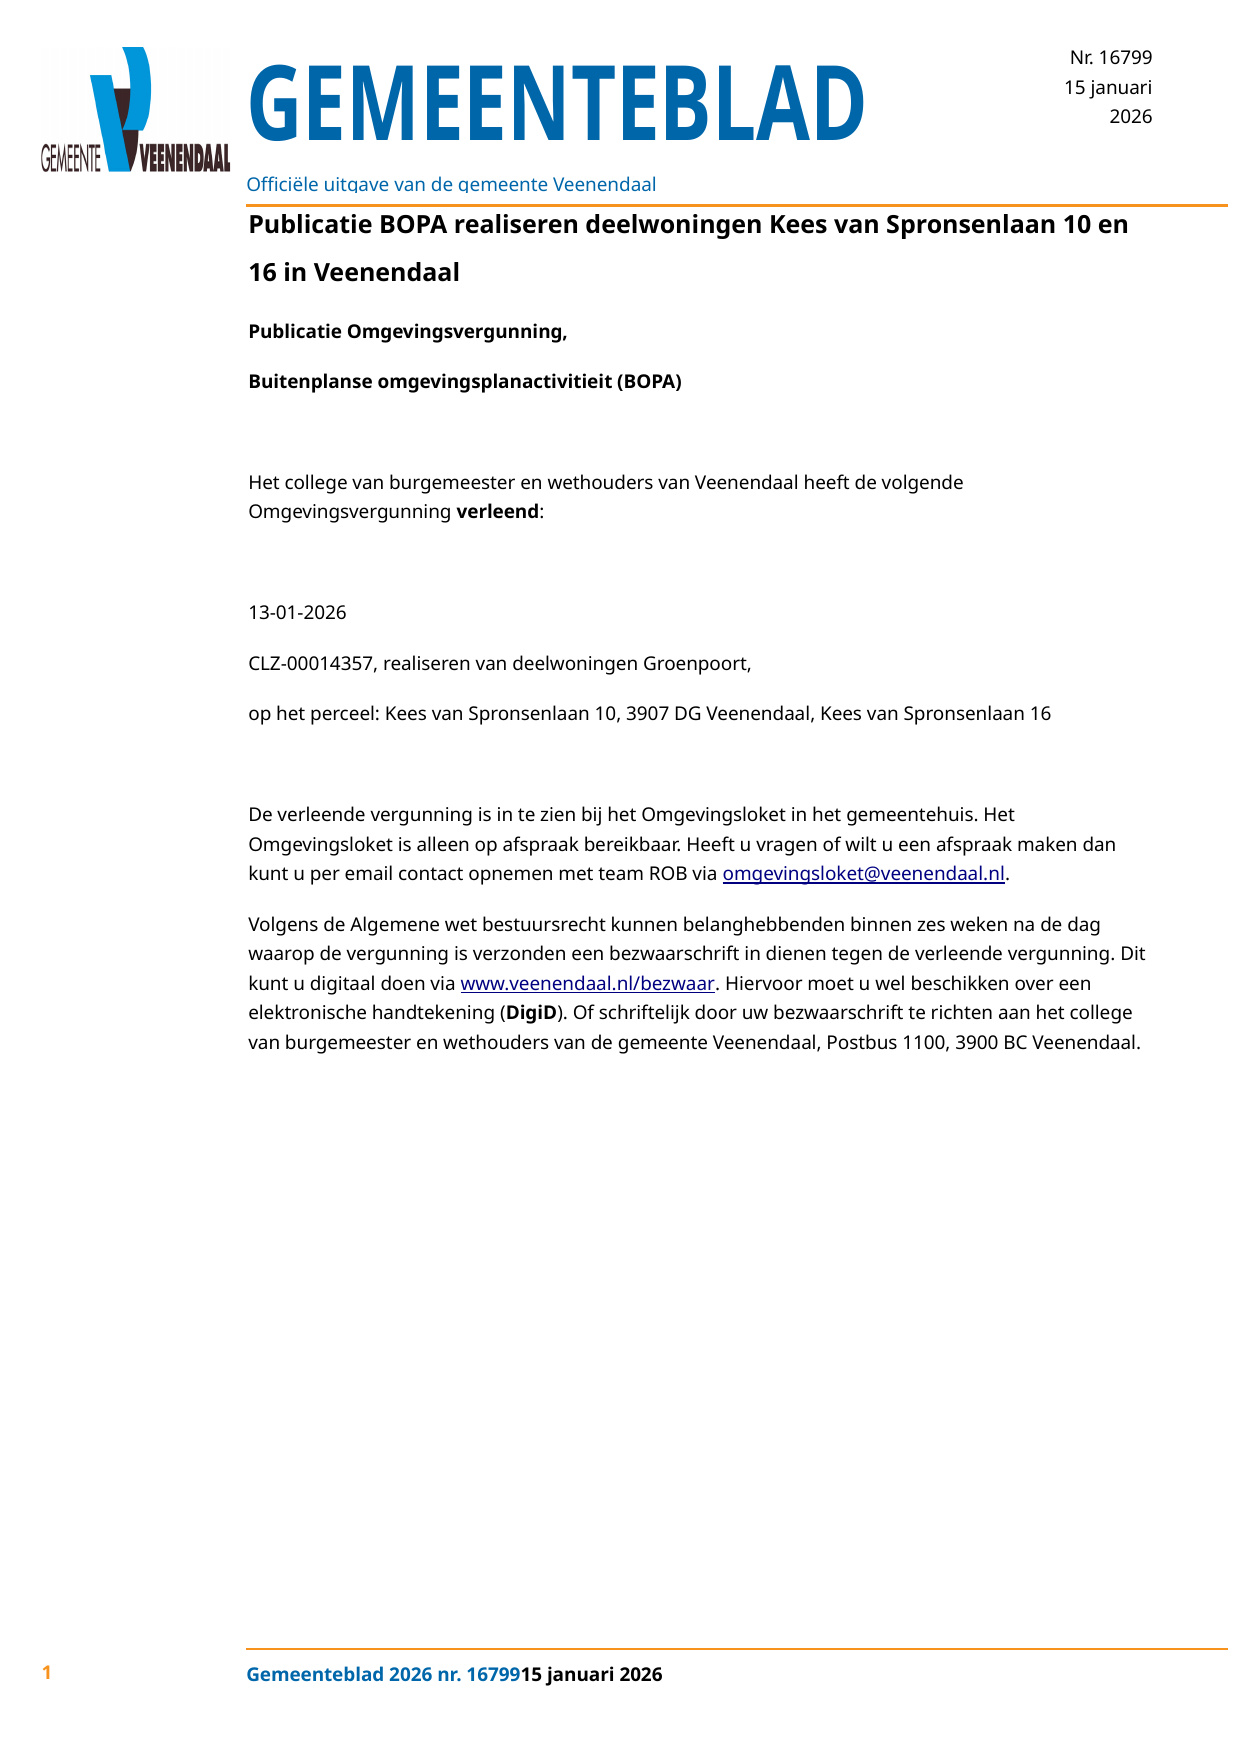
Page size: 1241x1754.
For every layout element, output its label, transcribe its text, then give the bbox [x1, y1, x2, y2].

text Buitenplanse omgevingsplanactivitieit (BOPA) [248, 368, 1152, 394]
text CLZ-00014357, realiseren van deelwoningen Groenpoort, [248, 650, 1152, 676]
text Publicatie BOPA realiseren deelwoningen Kees van Spronsenlaan 10 en 16 in Veenendaal [248, 207, 1152, 288]
picture [123, 47, 231, 172]
text De verleende vergunning is in te zien bij het Omgevingsloket in het gemeentehuis. Het Omgevingsloket is alleen op afspraak bereikbaar. Heeft u vragen of wilt u een afspraak maken dan kunt u per email contact opnemen met team ROB via omgevingsloket@veenendaal.nl. [248, 801, 1152, 886]
text Publicatie Omgevingsvergunning, [248, 318, 1152, 344]
text Volgens de Algemene wet bestuursrecht kunnen belanghebbenden binnen zes weken na de dag waarop de vergunning is verzonden een bezwaarschrift in dienen tegen de verleende vergunning. Dit kunt u digitaal doen via www.veenendaal.nl/bezwaar. Hiervoor moet u wel beschikken over een elektronische handtekening (DigiD). Of schriftelijk door uw bezwaarschrift te richten aan het college van burgemeester en wethouders van de gemeente Veenendaal, Postbus 1100, 3900 BC Veenendaal. [248, 911, 1152, 1055]
text op het perceel: Kees van Spronsenlaan 10, 3907 DG Veenendaal, Kees van Spronsenlaan 16 [248, 700, 1152, 726]
text Het college van burgemeester en wethouders van Veenendaal heeft de volgende Omgevingsvergunning verleend: [248, 469, 1152, 524]
text 13-01-2026 [248, 599, 1152, 625]
picture [41, 47, 130, 172]
